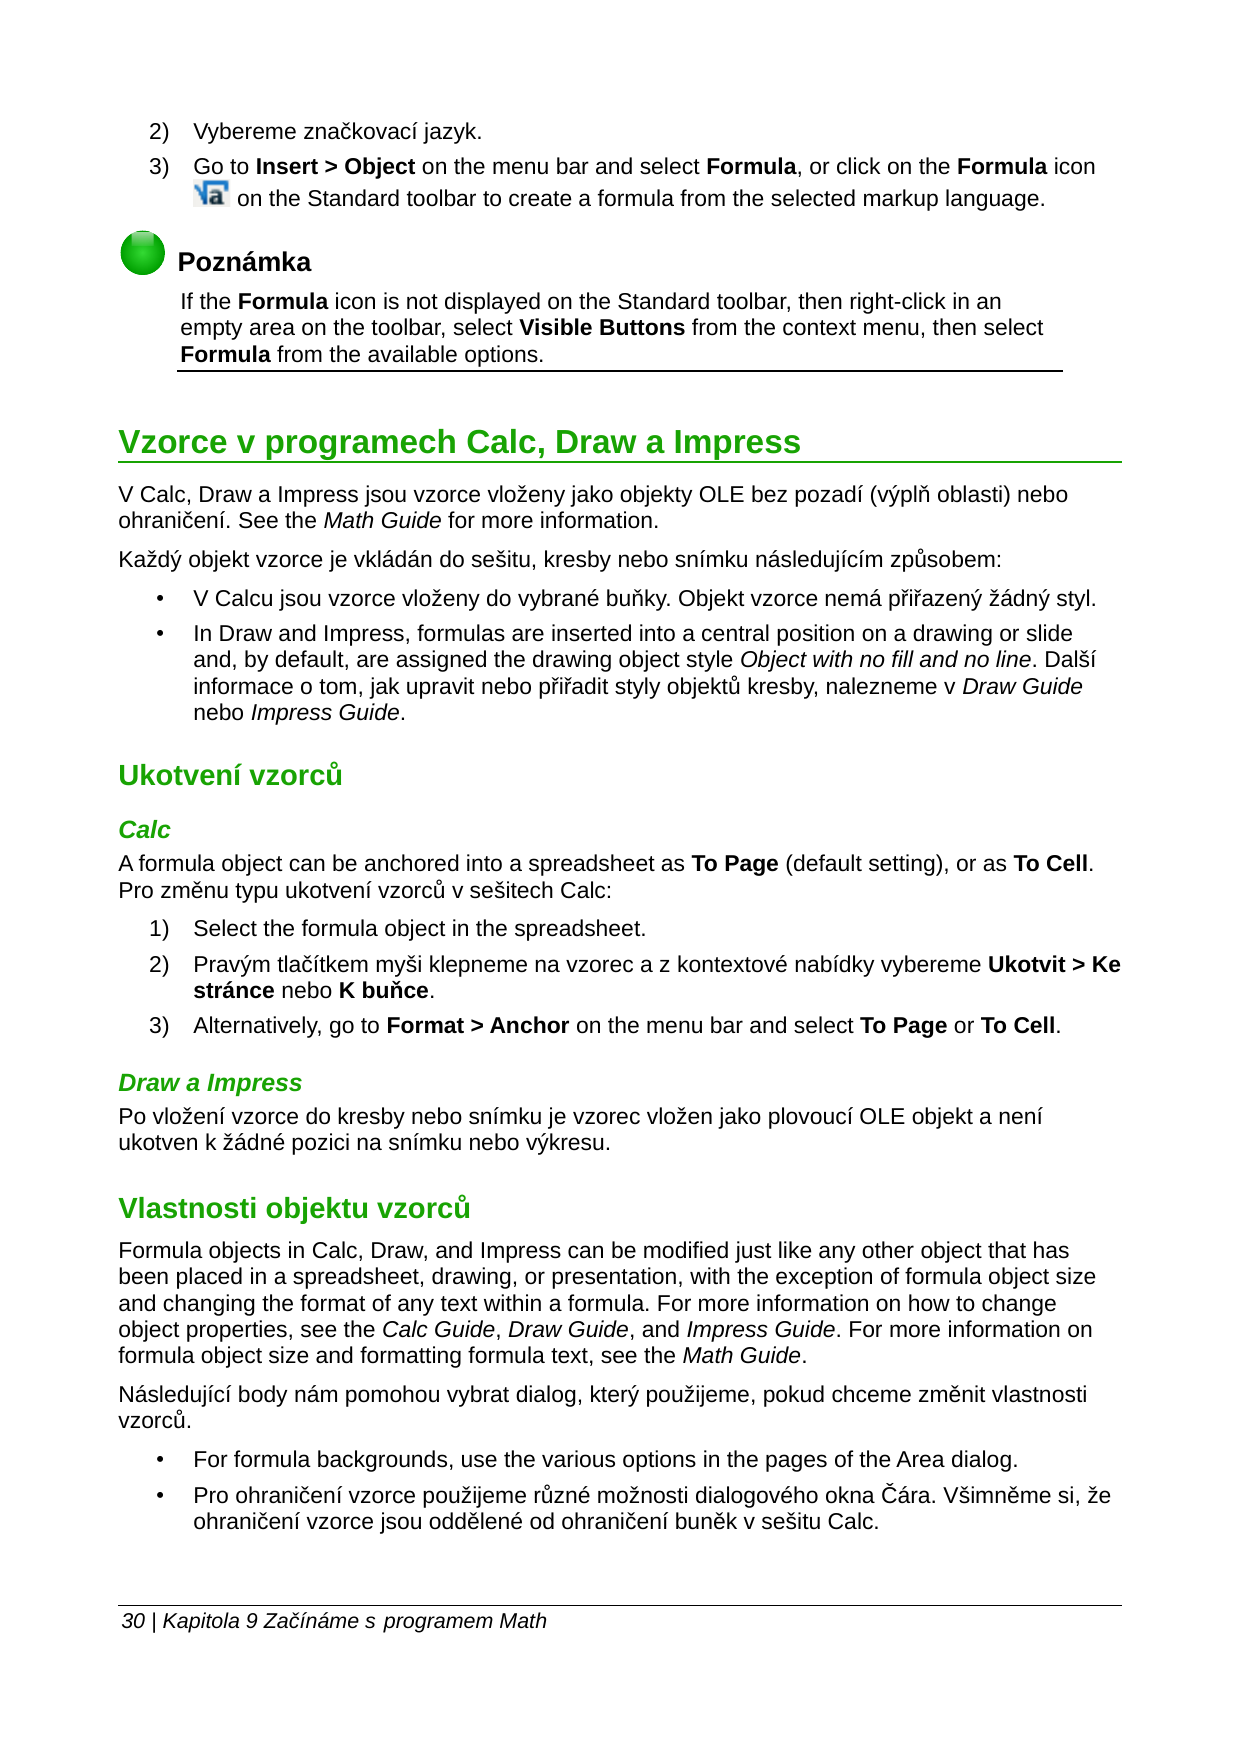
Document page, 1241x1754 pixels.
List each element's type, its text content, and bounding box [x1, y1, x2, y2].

list Pro ohraničení vzorce použijeme různé možnosti dialogového okna Čára. Všimněme si, že ohraničení vzorce jsou oddělené od ohraničení buněk v sešitu Calc. [156, 1482, 1122, 1534]
subtitle Vzorce v programech Calc, Draw a Impress [118, 423, 1122, 461]
list For formula backgrounds, use the various options in the pages of the Area dialog. [156, 1446, 1122, 1473]
text A formula object can be anchored into a spreadsheet as To Page (default setting), or as To Cell. Pro změnu typu ukotvení vzorců v sešitech Calc: [118, 850, 1122, 903]
list Pravým tlačítkem myši klepneme na vzorec a z kontextové nabídky vybereme Ukotvit > Ke stránce nebo K buňce. [169, 951, 1122, 1003]
text If the Formula icon is not displayed on the Standard toolbar, then right-click in an empty area on the toolbar, select Visible Buttons from the context menu, then select Formula from the available options. [177, 285, 1063, 370]
list Vybereme značkovací jazyk. [169, 118, 1122, 144]
subtitle Vlastnosti objektu vzorců [118, 1192, 1122, 1225]
list Go to Insert > Object on the menu bar and select Formula, or click on the Formula icon on the Standard toolbar to create a formula from the selected markup language. [169, 153, 1122, 212]
subtitle Poznámka [118, 228, 1122, 277]
text Formula objects in Calc, Draw, and Impress can be modified just like any other object that has been placed in a spreadsheet, drawing, or presentation, with the exception of formula object size and changing the format of any text within a formula. For more information on how to change object properties, see the Calc Guide, Draw Guide, and Impress Guide. For more information on formula object size and formatting formula text, see the Math Guide. [118, 1237, 1122, 1369]
list Select the formula object in the spreadsheet. [169, 915, 1122, 942]
text Po vložení vzorce do kresby nebo snímku je vzorec vložen jako plovoucí OLE objekt a není ukotven k žádné pozici na snímku nebo výkresu. [118, 1103, 1122, 1155]
text Následující body nám pomohou vybrat dialog, který použijeme, pokud chceme změnit vlastnosti vzorců. [118, 1381, 1122, 1434]
subtitle Calc [118, 816, 1122, 844]
list V Calcu jsou vzorce vloženy do vybrané buňky. Objekt vzorce nemá přiřazený žádný styl. [156, 585, 1122, 611]
picture [193, 179, 231, 207]
list In Draw and Impress, formulas are inserted into a central position on a drawing or slide and, by default, are assigned the drawing object style Object with no fill and no line. Další informace o tom, jak upravit nebo přiřadit styly objektů kresby, nalezneme v Draw Guide nebo Impress Guide. [156, 620, 1122, 726]
text Každý objekt vzorce je vkládán do sešitu, kresby nebo snímku následujícím způsobem: [118, 546, 1122, 572]
subtitle Draw a Impress [118, 1068, 1122, 1097]
subtitle Ukotvení vzorců [118, 758, 1122, 792]
list Alternatively, go to Format > Anchor on the menu bar and select To Page or To Cell. [169, 1012, 1122, 1038]
text V Calc, Draw a Impress jsou vzorce vloženy jako objekty OLE bez pozadí (výplň oblasti) nebo ohraničení. See the Math Guide for more information. [118, 481, 1122, 533]
